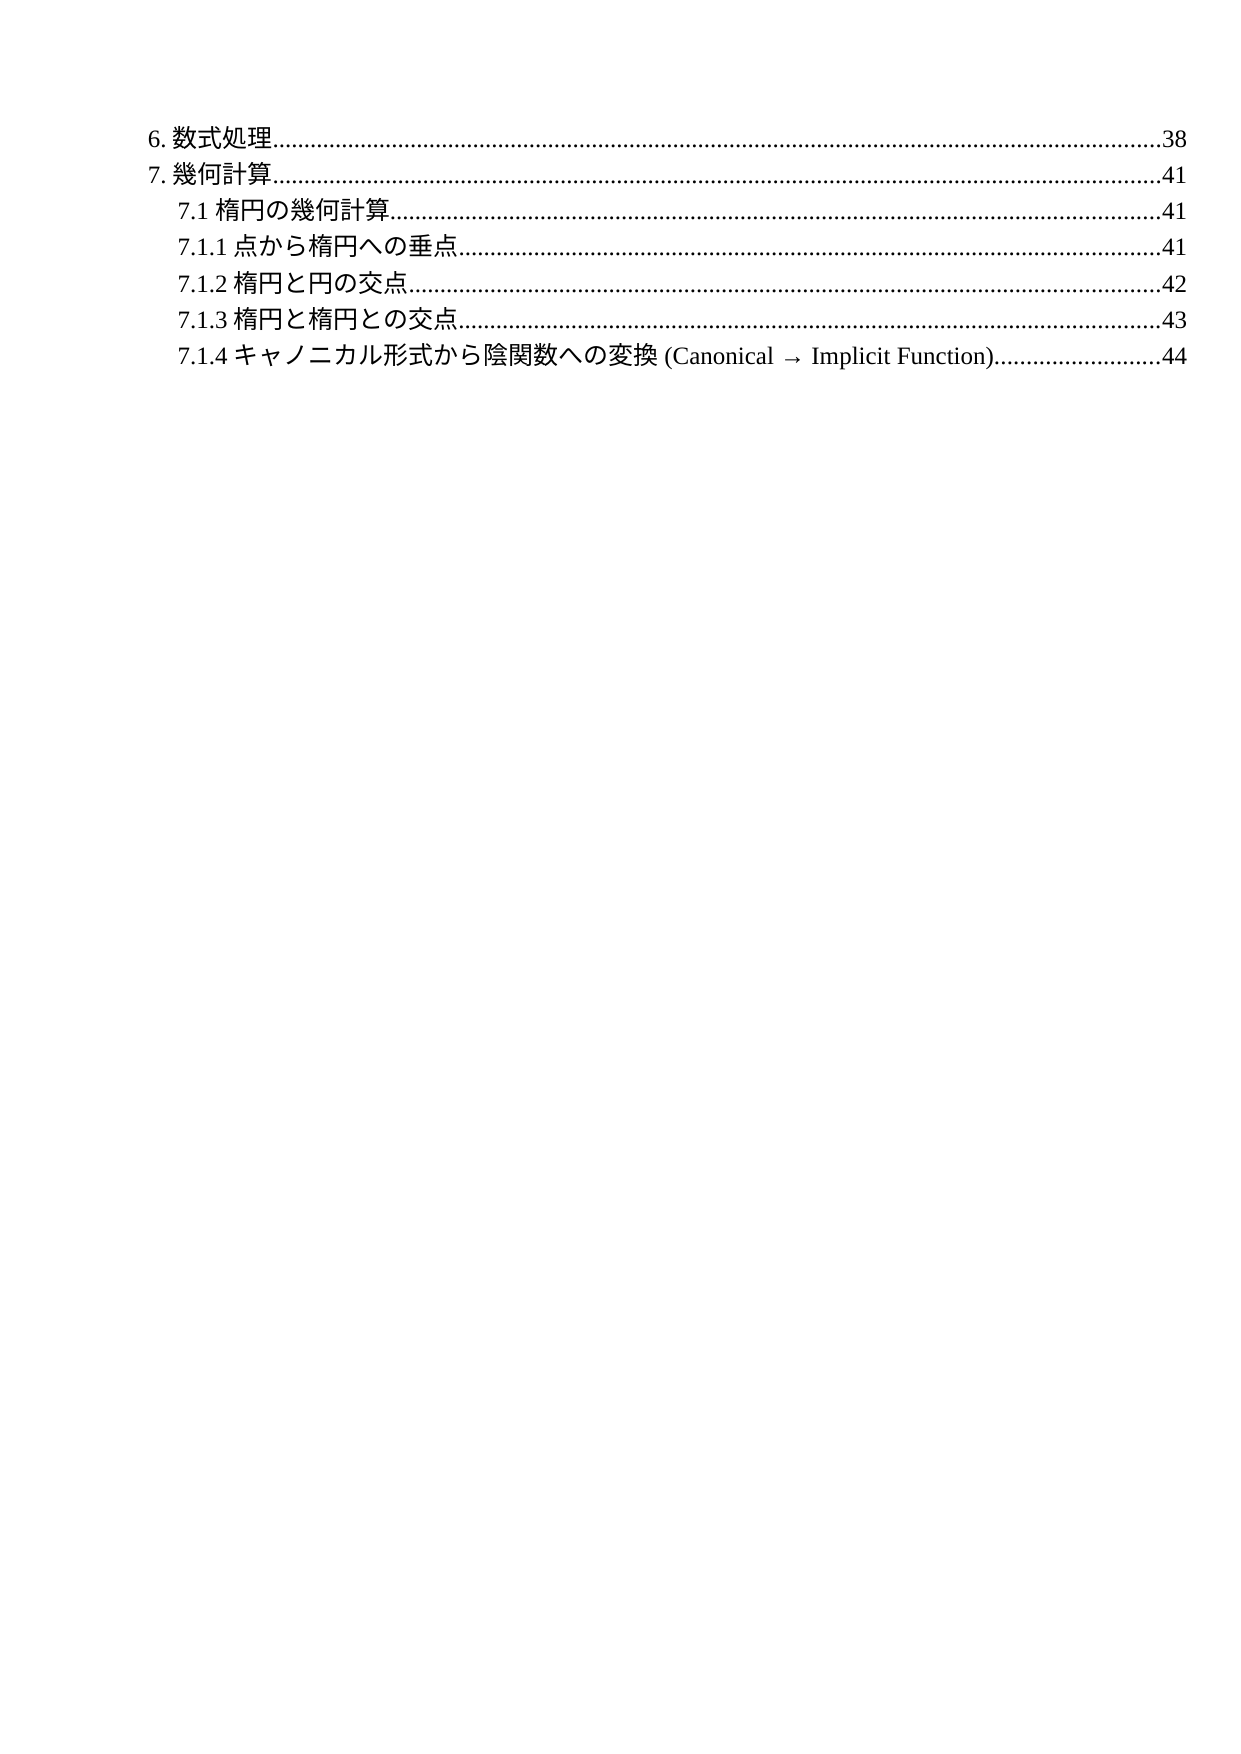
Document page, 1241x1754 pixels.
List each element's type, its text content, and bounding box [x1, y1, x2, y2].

text 6. 数式処理 38 [148, 118, 1187, 154]
text 7.1 楕円の幾何計算 41 [177, 191, 1187, 227]
text 7.1.2 楕円と円の交点 42 [177, 263, 1187, 299]
text 7.1.4 キャノニカル形式から陰関数への変換 (Canonical → Implicit Function) 44 [177, 336, 1187, 372]
text 7. 幾何計算 41 [148, 154, 1187, 191]
text 7.1.1 点から楕円への垂点 41 [177, 227, 1187, 263]
text 7.1.3 楕円と楕円との交点 43 [177, 299, 1187, 336]
